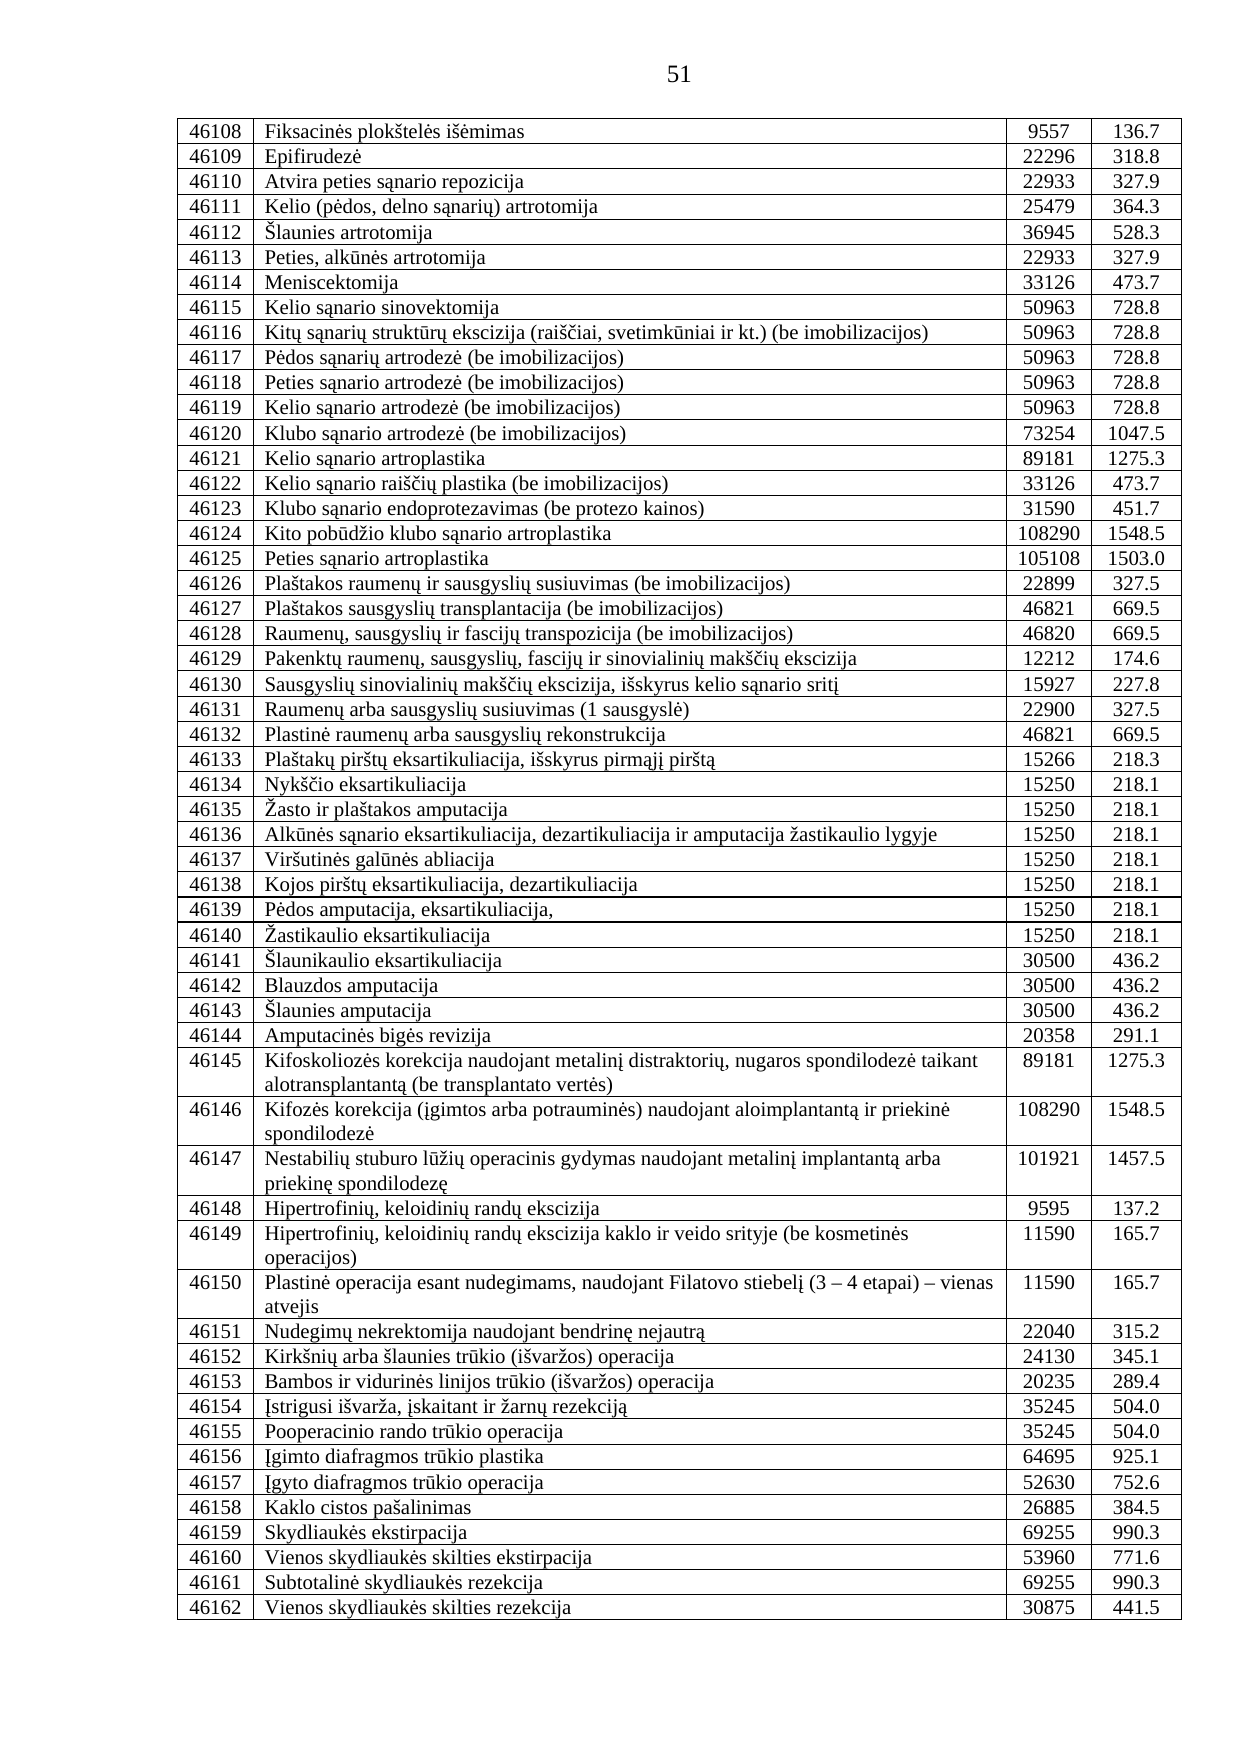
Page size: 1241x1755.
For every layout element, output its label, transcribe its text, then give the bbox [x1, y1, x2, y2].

table_cell 1503.0 [1092, 546, 1181, 570]
table_cell 46160 [178, 1545, 253, 1569]
table_cell Peties sąnario artroplastika [254, 546, 1006, 570]
table_cell Pakenktų raumenų, sausgyslių, fascijų ir sinovialinių makščių ekscizija [254, 646, 1006, 670]
table_cell 289.4 [1092, 1369, 1181, 1393]
table_cell 990.3 [1092, 1570, 1181, 1594]
table_cell 53960 [1007, 1545, 1091, 1569]
table_cell 46122 [178, 471, 253, 495]
table_cell 22899 [1007, 571, 1091, 595]
table_cell Kelio (pėdos, delno sąnarių) artrotomija [254, 195, 1006, 218]
table_cell 46149 [178, 1221, 253, 1269]
table_cell 108290 [1007, 521, 1091, 545]
table_cell 728.8 [1092, 320, 1181, 344]
table_cell Blauzdos amputacija [254, 973, 1006, 997]
table_cell 46821 [1007, 722, 1091, 746]
table_cell Raumenų arba sausgyslių susiuvimas (1 sausgyslė) [254, 697, 1006, 721]
table_cell 218.3 [1092, 747, 1181, 771]
table_cell 46135 [178, 797, 253, 821]
table_cell 165.7 [1092, 1270, 1181, 1318]
table_cell Žasto ir plaštakos amputacija [254, 797, 1006, 821]
table_cell Atvira peties sąnario repozicija [254, 169, 1006, 193]
table_cell Peties sąnario artrodezė (be imobilizacijos) [254, 370, 1006, 394]
table_cell 218.1 [1092, 797, 1181, 821]
table_cell 108290 [1007, 1097, 1091, 1145]
table_cell 12212 [1007, 646, 1091, 670]
table_cell 20235 [1007, 1369, 1091, 1393]
table_cell 46821 [1007, 596, 1091, 620]
table_cell 11590 [1007, 1270, 1091, 1318]
table_cell 50963 [1007, 345, 1091, 369]
table_cell 46109 [178, 144, 253, 168]
table_cell 50963 [1007, 295, 1091, 319]
table_cell 30500 [1007, 973, 1091, 997]
table_cell Skydliaukės ekstirpacija [254, 1520, 1006, 1544]
table_cell 227.8 [1092, 671, 1181, 696]
table_cell Kifoskoliozės korekcija naudojant metalinį distraktorių, nugaros spondilodezė taikant alotransplantantą (be transplantato vertės) [254, 1048, 1006, 1096]
table_cell 46142 [178, 973, 253, 997]
table_cell 46155 [178, 1419, 253, 1443]
table_cell 46110 [178, 169, 253, 193]
table_cell Žastikaulio eksartikuliacija [254, 923, 1006, 947]
table_cell 33126 [1007, 270, 1091, 294]
table_cell 291.1 [1092, 1023, 1181, 1047]
table_cell 771.6 [1092, 1545, 1181, 1569]
table_cell 30500 [1007, 998, 1091, 1022]
table_cell 22296 [1007, 144, 1091, 168]
table_cell 327.5 [1092, 571, 1181, 595]
table_cell 11590 [1007, 1221, 1091, 1269]
table_cell 315.2 [1092, 1319, 1181, 1343]
table_cell Kojos pirštų eksartikuliacija, dezartikuliacija [254, 872, 1006, 896]
table_cell Šlaunies artrotomija [254, 220, 1006, 244]
table_cell 1275.3 [1092, 446, 1181, 469]
table_cell 46113 [178, 245, 253, 269]
table_cell 22933 [1007, 245, 1091, 269]
table_cell 33126 [1007, 471, 1091, 495]
table_cell Įstrigusi išvarža, įskaitant ir žarnų rezekciją [254, 1394, 1006, 1418]
table_cell 137.2 [1092, 1196, 1181, 1219]
table_cell Kaklo cistos pašalinimas [254, 1495, 1006, 1519]
table_cell Nudegimų nekrektomija naudojant bendrinę nejautrą [254, 1319, 1006, 1343]
table_cell 15250 [1007, 797, 1091, 821]
table_cell 174.6 [1092, 646, 1181, 670]
table_cell Kelio sąnario sinovektomija [254, 295, 1006, 319]
table_cell 327.9 [1092, 169, 1181, 193]
table_cell 36945 [1007, 220, 1091, 244]
table_cell 46820 [1007, 621, 1091, 645]
table_cell 46154 [178, 1394, 253, 1418]
table_cell 46158 [178, 1495, 253, 1519]
table_cell Bambos ir vidurinės linijos trūkio (išvaržos) operacija [254, 1369, 1006, 1393]
table_cell 46116 [178, 320, 253, 344]
table_cell 504.0 [1092, 1394, 1181, 1418]
table_cell 345.1 [1092, 1344, 1181, 1368]
table_cell 25479 [1007, 195, 1091, 218]
table_cell 101921 [1007, 1146, 1091, 1194]
table_cell Pooperacinio rando trūkio operacija [254, 1419, 1006, 1443]
table_cell 46128 [178, 621, 253, 645]
table_cell 441.5 [1092, 1595, 1181, 1619]
table_cell 46125 [178, 546, 253, 570]
table_cell Klubo sąnario endoprotezavimas (be protezo kainos) [254, 496, 1006, 520]
table_cell 46134 [178, 772, 253, 796]
table_cell 364.3 [1092, 195, 1181, 218]
table_cell 46131 [178, 697, 253, 721]
table_cell 46153 [178, 1369, 253, 1393]
table_cell 22933 [1007, 169, 1091, 193]
table_cell 436.2 [1092, 998, 1181, 1022]
table_cell 318.8 [1092, 144, 1181, 168]
table_cell 46147 [178, 1146, 253, 1194]
table_cell 15266 [1007, 747, 1091, 771]
table_cell 26885 [1007, 1495, 1091, 1519]
table_cell 46138 [178, 872, 253, 896]
table_cell 46139 [178, 898, 253, 921]
table_cell 15250 [1007, 772, 1091, 796]
table_cell 69255 [1007, 1570, 1091, 1594]
table_cell 15250 [1007, 923, 1091, 947]
table_cell 46137 [178, 847, 253, 871]
table_cell 46130 [178, 671, 253, 696]
table_cell 752.6 [1092, 1470, 1181, 1494]
table_cell 1548.5 [1092, 521, 1181, 545]
table_cell Plastinė operacija esant nudegimams, naudojant Filatovo stiebelį (3 – 4 etapai) – vienas atvejis [254, 1270, 1006, 1318]
table_cell 1275.3 [1092, 1048, 1181, 1096]
table_cell 46123 [178, 496, 253, 520]
table_cell Amputacinės bigės revizija [254, 1023, 1006, 1047]
table_cell Pėdos sąnarių artrodezė (be imobilizacijos) [254, 345, 1006, 369]
table_cell 46157 [178, 1470, 253, 1494]
table_cell 218.1 [1092, 872, 1181, 896]
table_cell 105108 [1007, 546, 1091, 570]
table_cell Kirkšnių arba šlaunies trūkio (išvaržos) operacija [254, 1344, 1006, 1368]
table_cell 50963 [1007, 395, 1091, 419]
table_cell 46140 [178, 923, 253, 947]
table_cell 46124 [178, 521, 253, 545]
table_cell 52630 [1007, 1470, 1091, 1494]
table_cell 15250 [1007, 872, 1091, 896]
table_cell 9557 [1007, 119, 1091, 143]
table_cell 46141 [178, 948, 253, 972]
table_cell 73254 [1007, 420, 1091, 444]
table_cell 69255 [1007, 1520, 1091, 1544]
table_cell Sausgyslių sinovialinių makščių ekscizija, išskyrus kelio sąnario sritį [254, 671, 1006, 696]
table_cell 35245 [1007, 1394, 1091, 1418]
table_cell 46151 [178, 1319, 253, 1343]
table_cell 20358 [1007, 1023, 1091, 1047]
table_cell 327.9 [1092, 245, 1181, 269]
table_cell 473.7 [1092, 270, 1181, 294]
table_cell 30875 [1007, 1595, 1091, 1619]
table_cell 46115 [178, 295, 253, 319]
table_cell 990.3 [1092, 1520, 1181, 1544]
table_cell 218.1 [1092, 822, 1181, 846]
table_cell Klubo sąnario artrodezė (be imobilizacijos) [254, 420, 1006, 444]
table_cell Plaštakų pirštų eksartikuliacija, išskyrus pirmąjį pirštą [254, 747, 1006, 771]
table_cell Viršutinės galūnės abliacija [254, 847, 1006, 871]
table_cell Plastinė raumenų arba sausgyslių rekonstrukcija [254, 722, 1006, 746]
table_cell 218.1 [1092, 847, 1181, 871]
table_cell 46159 [178, 1520, 253, 1544]
table_cell 46112 [178, 220, 253, 244]
table_cell Kitų sąnarių struktūrų ekscizija (raiščiai, svetimkūniai ir kt.) (be imobilizacijos) [254, 320, 1006, 344]
table_cell 15250 [1007, 847, 1091, 871]
table_cell Raumenų, sausgyslių ir fascijų transpozicija (be imobilizacijos) [254, 621, 1006, 645]
table_cell 728.8 [1092, 370, 1181, 394]
table_cell 15250 [1007, 822, 1091, 846]
table_cell 46143 [178, 998, 253, 1022]
table_cell 46126 [178, 571, 253, 595]
table_cell 436.2 [1092, 973, 1181, 997]
table_cell 669.5 [1092, 621, 1181, 645]
table_cell 528.3 [1092, 220, 1181, 244]
table_cell Meniscektomija [254, 270, 1006, 294]
table_cell Šlaunikaulio eksartikuliacija [254, 948, 1006, 972]
table_cell 46111 [178, 195, 253, 218]
table_cell 46127 [178, 596, 253, 620]
table_cell 218.1 [1092, 923, 1181, 947]
table_cell 728.8 [1092, 345, 1181, 369]
table_cell 1548.5 [1092, 1097, 1181, 1145]
table_cell Subtotalinė skydliaukės rezekcija [254, 1570, 1006, 1594]
table_cell 473.7 [1092, 471, 1181, 495]
table_cell 15250 [1007, 898, 1091, 921]
table_cell Kifozės korekcija (įgimtos arba potrauminės) naudojant aloimplantantą ir priekinė spondilodezė [254, 1097, 1006, 1145]
table_cell Peties, alkūnės artrotomija [254, 245, 1006, 269]
table_cell 89181 [1007, 1048, 1091, 1096]
table_cell 50963 [1007, 370, 1091, 394]
table_cell Vienos skydliaukės skilties rezekcija [254, 1595, 1006, 1619]
table_cell 1047.5 [1092, 420, 1181, 444]
table_cell 504.0 [1092, 1419, 1181, 1443]
table_cell 218.1 [1092, 772, 1181, 796]
table_cell 64695 [1007, 1445, 1091, 1468]
table_cell 218.1 [1092, 898, 1181, 921]
table_cell 46117 [178, 345, 253, 369]
table_cell 46121 [178, 446, 253, 469]
table_cell Epifirudezė [254, 144, 1006, 168]
table_cell Alkūnės sąnario eksartikuliacija, dezartikuliacija ir amputacija žastikaulio lygyje [254, 822, 1006, 846]
table_cell Kito pobūdžio klubo sąnario artroplastika [254, 521, 1006, 545]
table_cell 46118 [178, 370, 253, 394]
table_cell 46114 [178, 270, 253, 294]
table_cell 30500 [1007, 948, 1091, 972]
table_cell 165.7 [1092, 1221, 1181, 1269]
table_cell Plaštakos raumenų ir sausgyslių susiuvimas (be imobilizacijos) [254, 571, 1006, 595]
table_cell 925.1 [1092, 1445, 1181, 1468]
table_cell 384.5 [1092, 1495, 1181, 1519]
table_cell 22900 [1007, 697, 1091, 721]
table_cell 46150 [178, 1270, 253, 1318]
table_cell 436.2 [1092, 948, 1181, 972]
table_cell 35245 [1007, 1419, 1091, 1443]
table_cell 15927 [1007, 671, 1091, 696]
table_cell 669.5 [1092, 722, 1181, 746]
table_cell Įgimto diafragmos trūkio plastika [254, 1445, 1006, 1468]
table_cell 46146 [178, 1097, 253, 1145]
table_cell Pėdos amputacija, eksartikuliacija, [254, 898, 1006, 921]
table_cell Kelio sąnario artroplastika [254, 446, 1006, 469]
table_cell 46136 [178, 822, 253, 846]
table_cell 46120 [178, 420, 253, 444]
table_cell 50963 [1007, 320, 1091, 344]
table_cell Plaštakos sausgyslių transplantacija (be imobilizacijos) [254, 596, 1006, 620]
table_cell 46133 [178, 747, 253, 771]
table_cell 89181 [1007, 446, 1091, 469]
table_cell 46129 [178, 646, 253, 670]
table_cell Hipertrofinių, keloidinių randų ekscizija [254, 1196, 1006, 1219]
table_cell Vienos skydliaukės skilties ekstirpacija [254, 1545, 1006, 1569]
table_cell 1457.5 [1092, 1146, 1181, 1194]
table_cell 728.8 [1092, 395, 1181, 419]
table_cell Kelio sąnario raiščių plastika (be imobilizacijos) [254, 471, 1006, 495]
table_cell 9595 [1007, 1196, 1091, 1219]
table_cell Įgyto diafragmos trūkio operacija [254, 1470, 1006, 1494]
table_cell 46144 [178, 1023, 253, 1047]
table_cell 46132 [178, 722, 253, 746]
table_cell 24130 [1007, 1344, 1091, 1368]
table_cell Kelio sąnario artrodezė (be imobilizacijos) [254, 395, 1006, 419]
table_cell 46152 [178, 1344, 253, 1368]
table_cell 46161 [178, 1570, 253, 1594]
table_cell 669.5 [1092, 596, 1181, 620]
table_cell Nykščio eksartikuliacija [254, 772, 1006, 796]
table_cell 136.7 [1092, 119, 1181, 143]
table_cell Fiksacinės plokštelės išėmimas [254, 119, 1006, 143]
table_cell 728.8 [1092, 295, 1181, 319]
table_cell 22040 [1007, 1319, 1091, 1343]
table_cell 46162 [178, 1595, 253, 1619]
table_cell 46145 [178, 1048, 253, 1096]
table_cell 31590 [1007, 496, 1091, 520]
table_cell Nestabilių stuburo lūžių operacinis gydymas naudojant metalinį implantantą arba priekinę spondilodezę [254, 1146, 1006, 1194]
table_cell 46119 [178, 395, 253, 419]
table_cell 451.7 [1092, 496, 1181, 520]
table_cell 46156 [178, 1445, 253, 1468]
table_cell 46108 [178, 119, 253, 143]
table_cell Hipertrofinių, keloidinių randų ekscizija kaklo ir veido srityje (be kosmetinės operacijos) [254, 1221, 1006, 1269]
table_cell 46148 [178, 1196, 253, 1219]
table_cell Šlaunies amputacija [254, 998, 1006, 1022]
table_cell 327.5 [1092, 697, 1181, 721]
